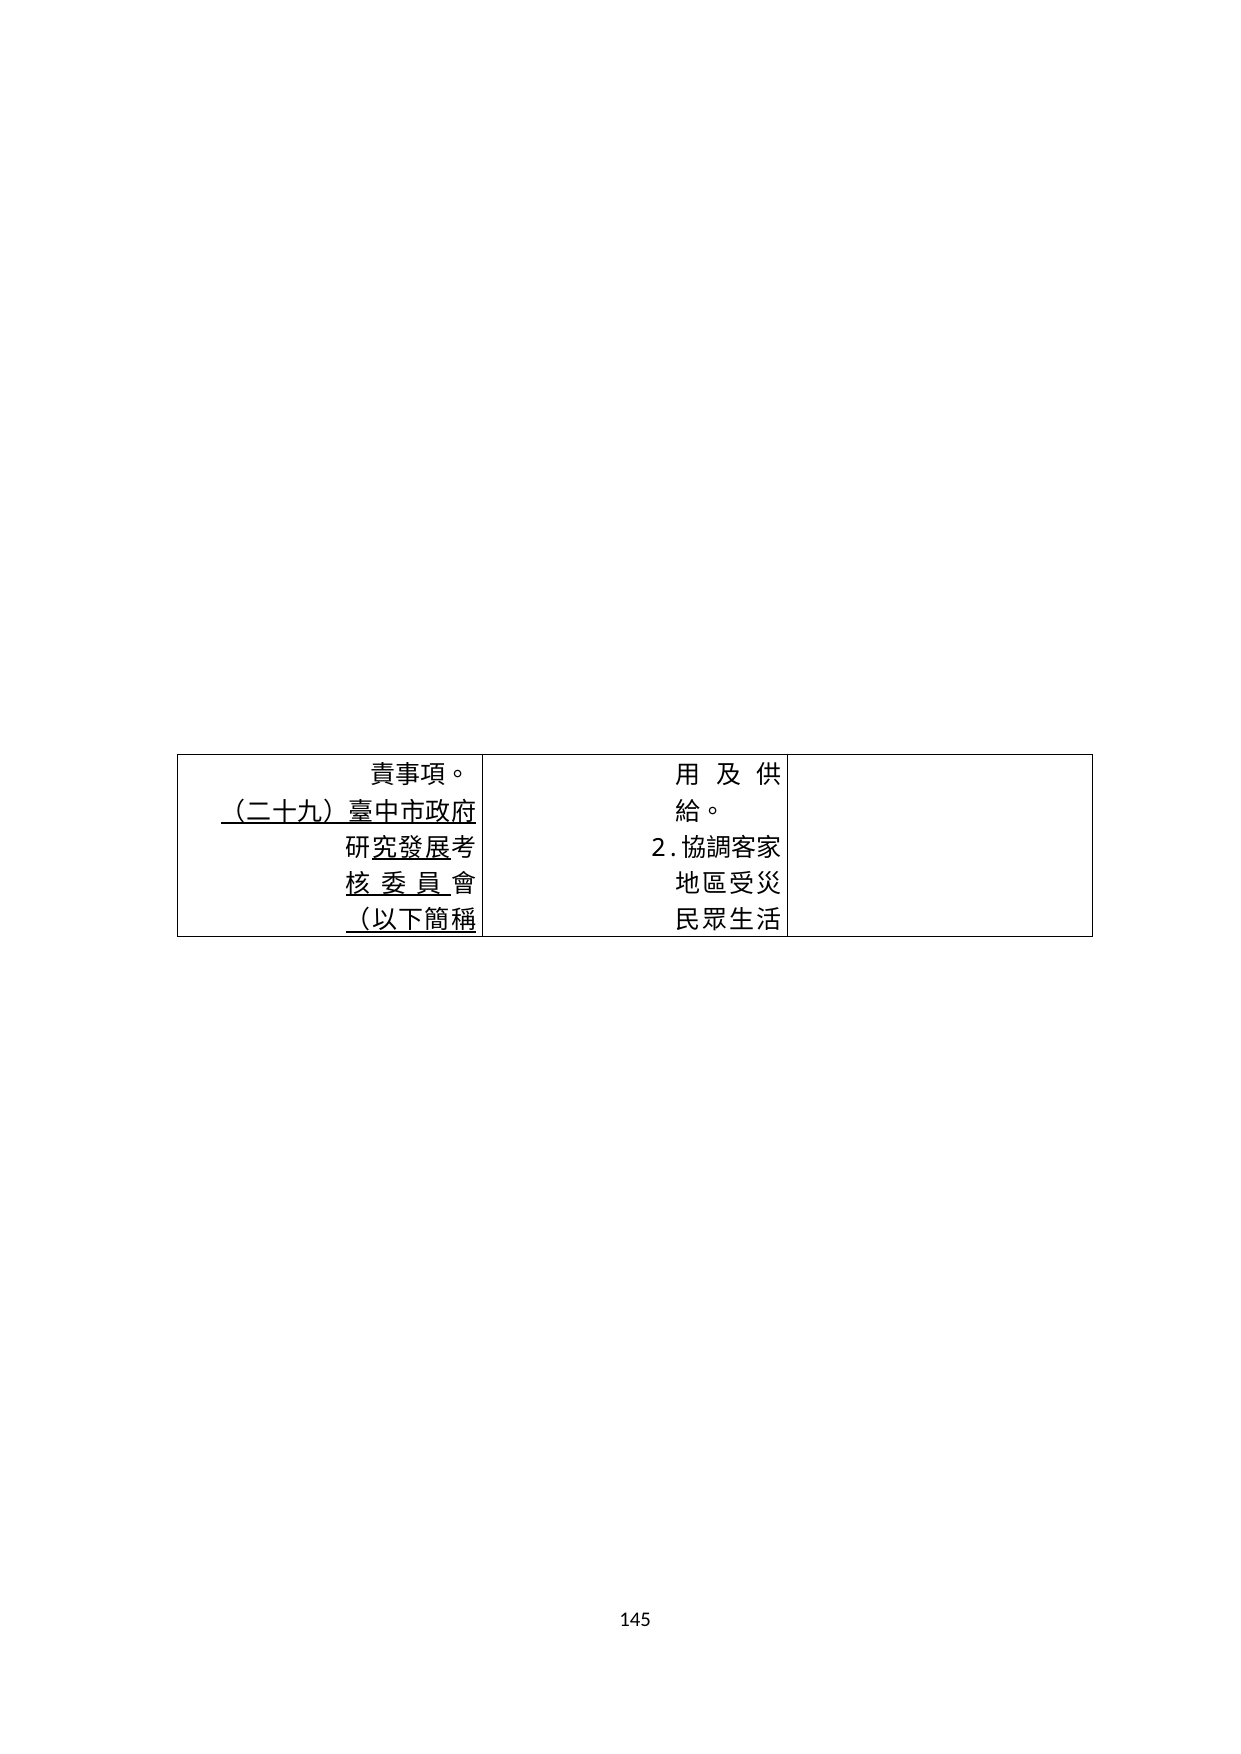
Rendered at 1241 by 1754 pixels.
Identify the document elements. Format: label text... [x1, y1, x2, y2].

table_cell 用及供給。 2.協調客家地區受災民眾生活 [483, 755, 787, 936]
table_cell 責事項。 （二十九）臺中市政府研究發展考核委員會（以下簡稱 [178, 755, 482, 936]
table_cell [788, 755, 1092, 936]
